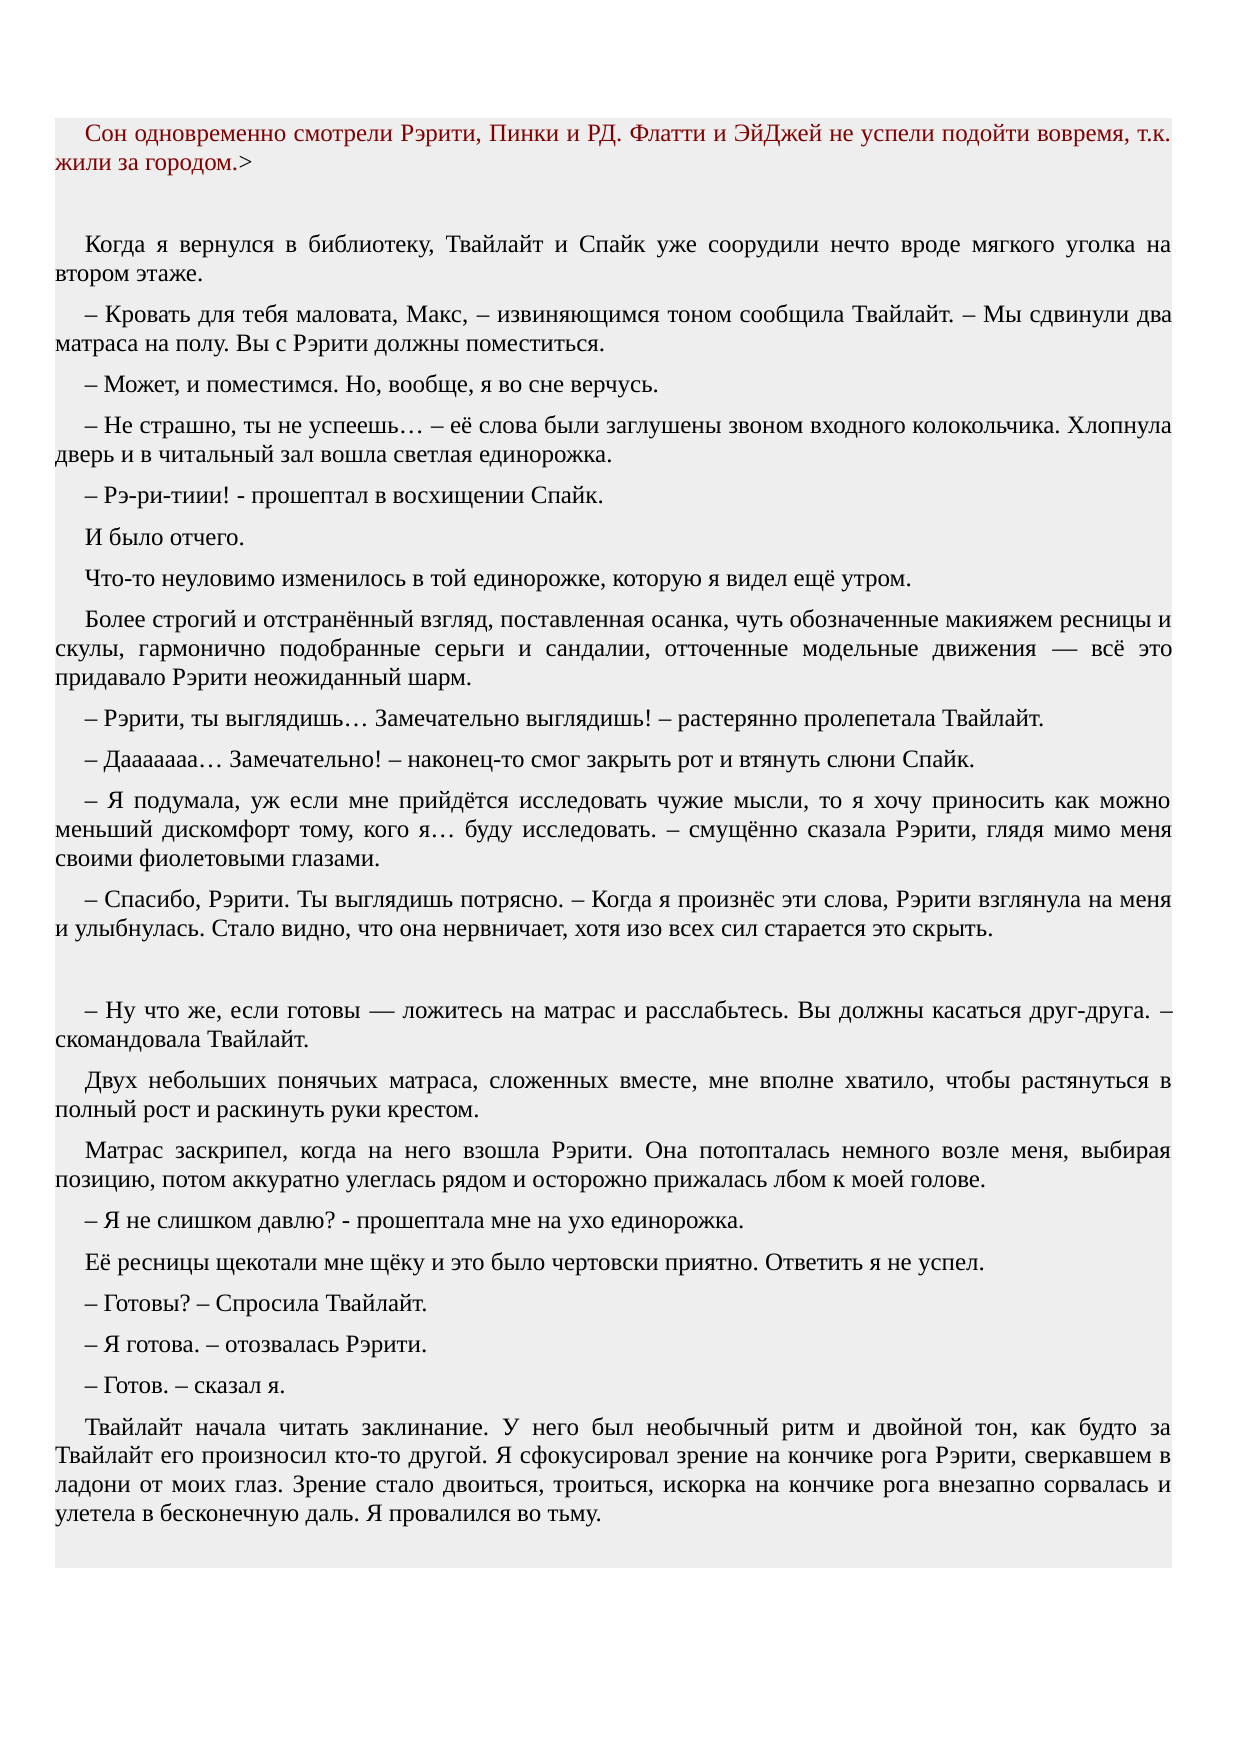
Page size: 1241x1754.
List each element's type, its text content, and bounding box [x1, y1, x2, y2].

text – Может, и поместимся. Но, вообще, я во сне верчусь. [55, 369, 1172, 398]
text Матрас заскрипел, когда на него взошла Рэрити. Она потопталась немного возле меня, выбирая позицию, потом аккуратно улеглась рядом и осторожно прижалась лбом к моей голове. [55, 1136, 1172, 1193]
text – Рэрити, ты выглядишь… Замечательно выглядишь! – растерянно пролепетала Твайлайт. [55, 703, 1172, 732]
text Твайлайт начала читать заклинание. У него был необычный ритм и двойной тон, как будто за Твайлайт его произносил кто-то другой. Я сфокусировал зрение на кончике рога Рэрити, сверкавшем в ладони от моих глаз. Зрение стало двоиться, троиться, искорка на кончике рога внезапно сорвалась и улетела в бесконечную даль. Я провалился во тьму. [55, 1412, 1172, 1527]
text – Готов. – сказал я. [55, 1371, 1172, 1399]
text Двух небольших понячьих матраса, сложенных вместе, мне вполне хватило, чтобы растянуться в полный рост и раскинуть руки крестом. [55, 1066, 1172, 1123]
text Её ресницы щекотали мне щёку и это было чертовски приятно. Ответить я не успел. [55, 1247, 1172, 1276]
text – Я готова. – отозвалась Рэрити. [55, 1329, 1172, 1358]
text Сон одновременно смотрели Рэрити, Пинки и РД. Флатти и ЭйДжей не успели подойти вовремя, т.к. жили за городом.> [55, 118, 1172, 176]
text Более строгий и отстранённый взгляд, поставленная осанка, чуть обозначенные макияжем ресницы и скулы, гармонично подобранные серьги и сандалии, отточенные модельные движения — всё это придавало Рэрити неожиданный шарм. [55, 604, 1172, 691]
text – Ну что же, если готовы — ложитесь на матрас и расслабьтесь. Вы должны касаться друг-друга. – скомандовала Твайлайт. [55, 996, 1172, 1053]
text – Дааааааа… Замечательно! – наконец-то смог закрыть рот и втянуть слюни Спайк. [55, 744, 1172, 773]
text И было отчего. [55, 522, 1172, 551]
text – Я не слишком давлю? - прошептала мне на ухо единорожка. [55, 1206, 1172, 1234]
text Что-то неуловимо изменилось в той единорожке, которую я видел ещё утром. [55, 563, 1172, 592]
text – Кровать для тебя маловата, Макс, – извиняющимся тоном сообщила Твайлайт. – Мы сдвинули два матраса на полу. Вы с Рэрити должны поместиться. [55, 299, 1172, 357]
text – Не страшно, ты не успеешь… – её слова были заглушены звоном входного колокольчика. Хлопнула дверь и в читальный зал вошла светлая единорожка. [55, 411, 1172, 468]
text Когда я вернулся в библиотеку, Твайлайт и Спайк уже соорудили нечто вроде мягкого уголка на втором этаже. [55, 229, 1172, 287]
text – Спасибо, Рэрити. Ты выглядишь потрясно. – Когда я произнёс эти слова, Рэрити взглянула на меня и улыбнулась. Стало видно, что она нервничает, хотя изо всех сил старается это скрыть. [55, 884, 1172, 942]
text – Я подумала, уж если мне прийдётся исследовать чужие мысли, то я хочу приносить как можно меньший дискомфорт тому, кого я… буду исследовать. – смущённо сказала Рэрити, глядя мимо меня своими фиолетовыми глазами. [55, 786, 1172, 872]
text – Готовы? – Спросила Твайлайт. [55, 1288, 1172, 1317]
text – Рэ-ри-тиии! - прошептал в восхищении Спайк. [55, 481, 1172, 509]
